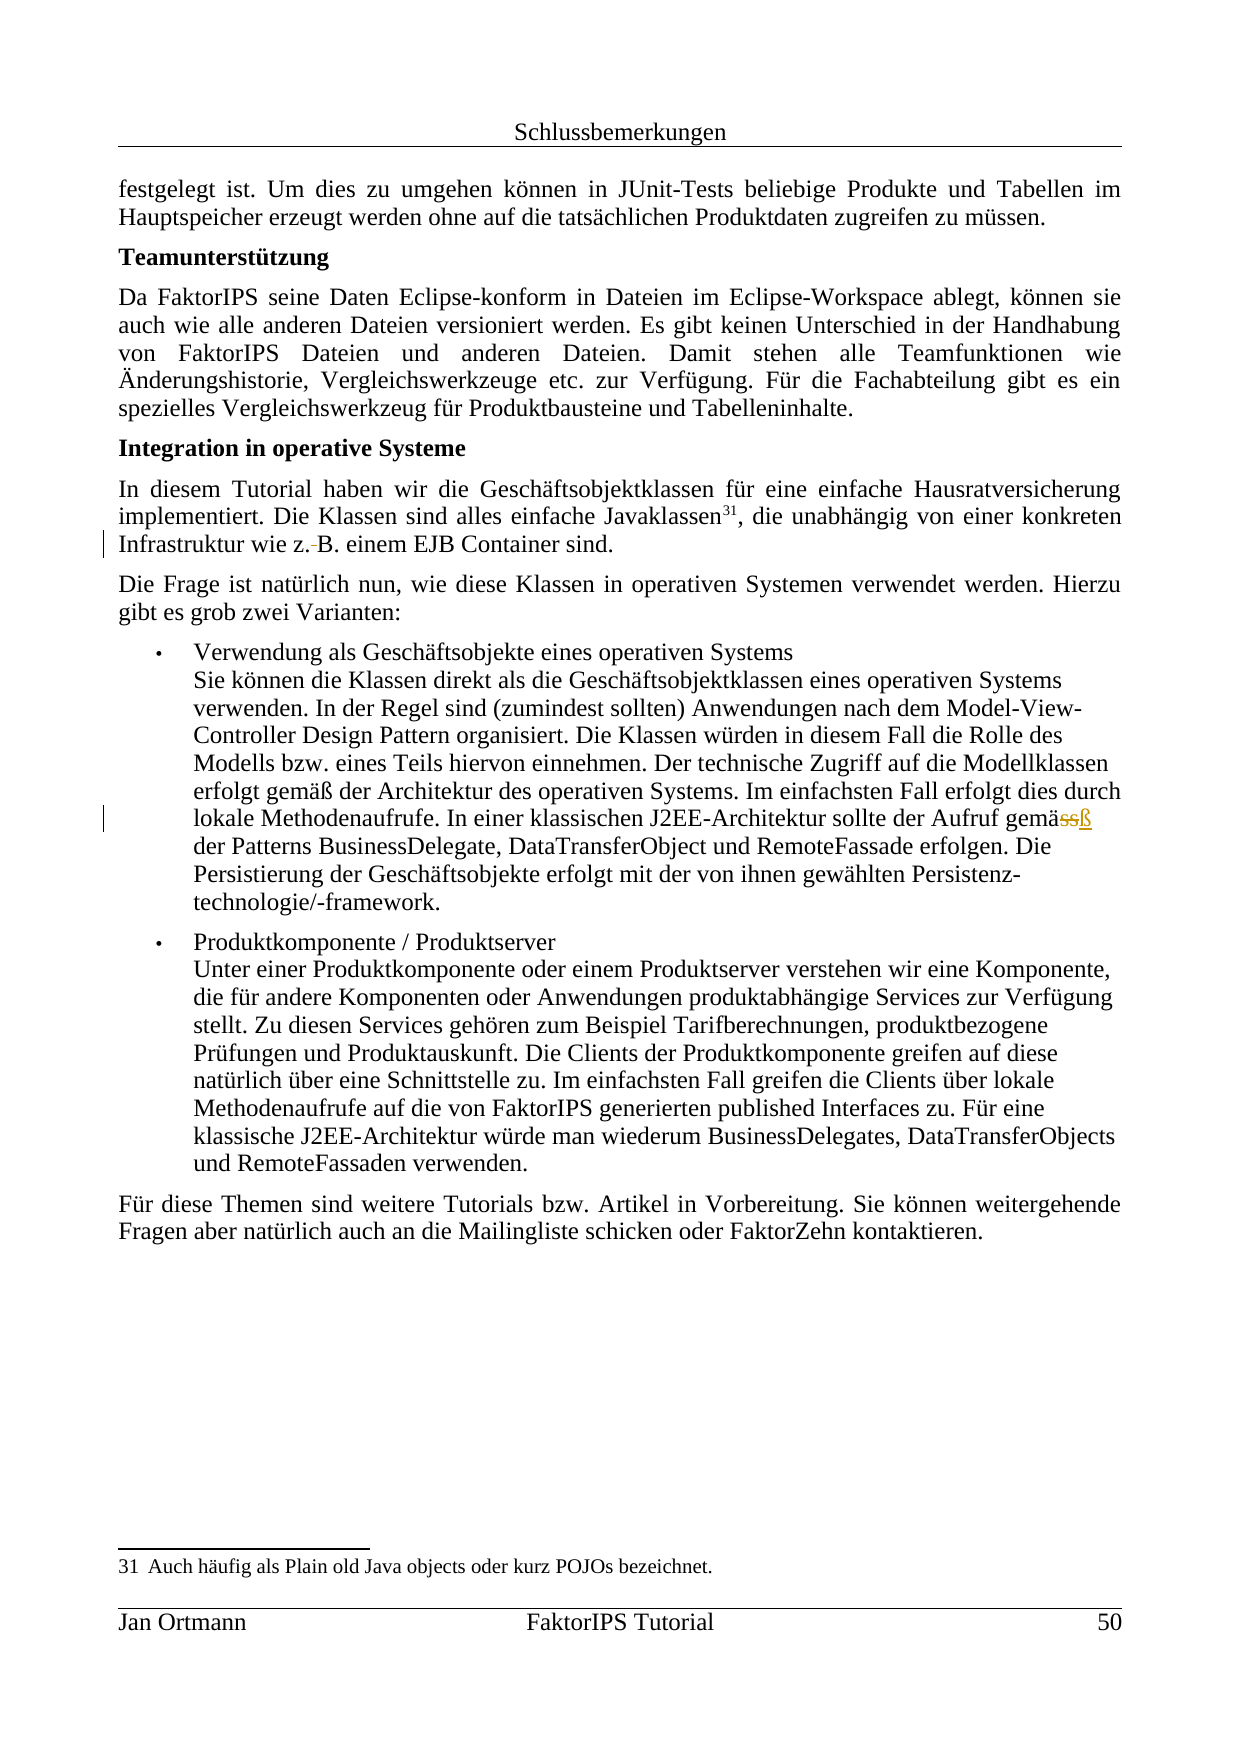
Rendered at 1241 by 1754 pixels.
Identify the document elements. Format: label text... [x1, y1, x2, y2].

list Produktkomponente / Produktserver Unter einer Produktkomponente oder einem Produktserver verstehen wir eine Komponente, die für andere Komponenten oder Anwendungen produktabhängige Services zur Verfügung stellt. Zu diesen Services gehören zum Beispiel Tarifberechnungen, produktbezogene Prüfungen und Produktauskunft. Die Clients der Produktkomponente greifen auf diese natürlich über eine Schnittstelle zu. Im einfachsten Fall greifen die Clients über lokale Methodenaufrufe auf die von FaktorIPS generierten published Interfaces zu. Für eine klassische J2EE-Architektur würde man wiederum BusinessDelegates, DataTransferObjects und RemoteFassaden verwenden. [156, 928, 1122, 1177]
text Da FaktorIPS seine Daten Eclipse-konform in Dateien im Eclipse-Workspace ablegt, können sie auch wie alle anderen Dateien versioniert werden. Es gibt keinen Unterschied in der Handhabung von FaktorIPS Dateien und anderen Dateien. Damit stehen alle Teamfunktionen wie Änderungshistorie, Vergleichswerkzeuge etc. zur Verfügung. Für die Fachabteilung gibt es ein spezielles Vergleichswerkzeug für Produktbausteine und Tabelleninhalte. [118, 283, 1122, 422]
text Teamunterstützung [118, 243, 1122, 271]
text Für diese Themen sind weitere Tutorials bzw. Artikel in Vorbereitung. Sie können weitergehende Fragen aber natürlich auch an die Mailingliste schicken oder FaktorZehn kontaktieren. [118, 1190, 1122, 1245]
text festgelegt ist. Um dies zu umgehen können in JUnit-Tests beliebige Produkte und Tabellen im Hauptspeicher erzeugt werden ohne auf die tatsächlichen Produktdaten zugreifen zu müssen. [118, 175, 1122, 231]
text In diesem Tutorial haben wir die Geschäftsobjektklassen für eine einfache Hausratversicherung implementiert. Die Klassen sind alles einfache Javaklassen, die unabhängig von einer konkreten Infrastruktur wie z.B. einem EJB Container sind. [118, 475, 1122, 558]
text Die Frage ist natürlich nun, wie diese Klassen in operativen Systemen verwendet werden. Hierzu gibt es grob zwei Varianten: [118, 570, 1122, 626]
text Integration in operative Systeme [118, 434, 1122, 462]
list Verwendung als Geschäftsobjekte eines operativen Systems Sie können die Klassen direkt als die Geschäftsobjektklassen eines operativen Systems verwenden. In der Regel sind (zumindest sollten) Anwendungen nach dem Model-View-Controller Design Pattern organisiert. Die Klassen würden in diesem Fall die Rolle des Modells bzw. eines Teils hiervon einnehmen. Der technische Zugriff auf die Modellklassen erfolgt gemäß der Architektur des operativen Systems. Im einfachsten Fall erfolgt dies durch lokale Methodenaufrufe. In einer klassischen J2EE-Architektur sollte der Aufruf gemäß der Patterns BusinessDelegate, DataTransferObject und RemoteFassade erfolgen. Die Persistierung der Geschäftsobjekte erfolgt mit der von ihnen gewählten Persistenz-technologie/-framework. [156, 638, 1122, 915]
text Auch häufig als Plain old Java objects oder kurz POJOs bezeichnet. [118, 1555, 1122, 1578]
